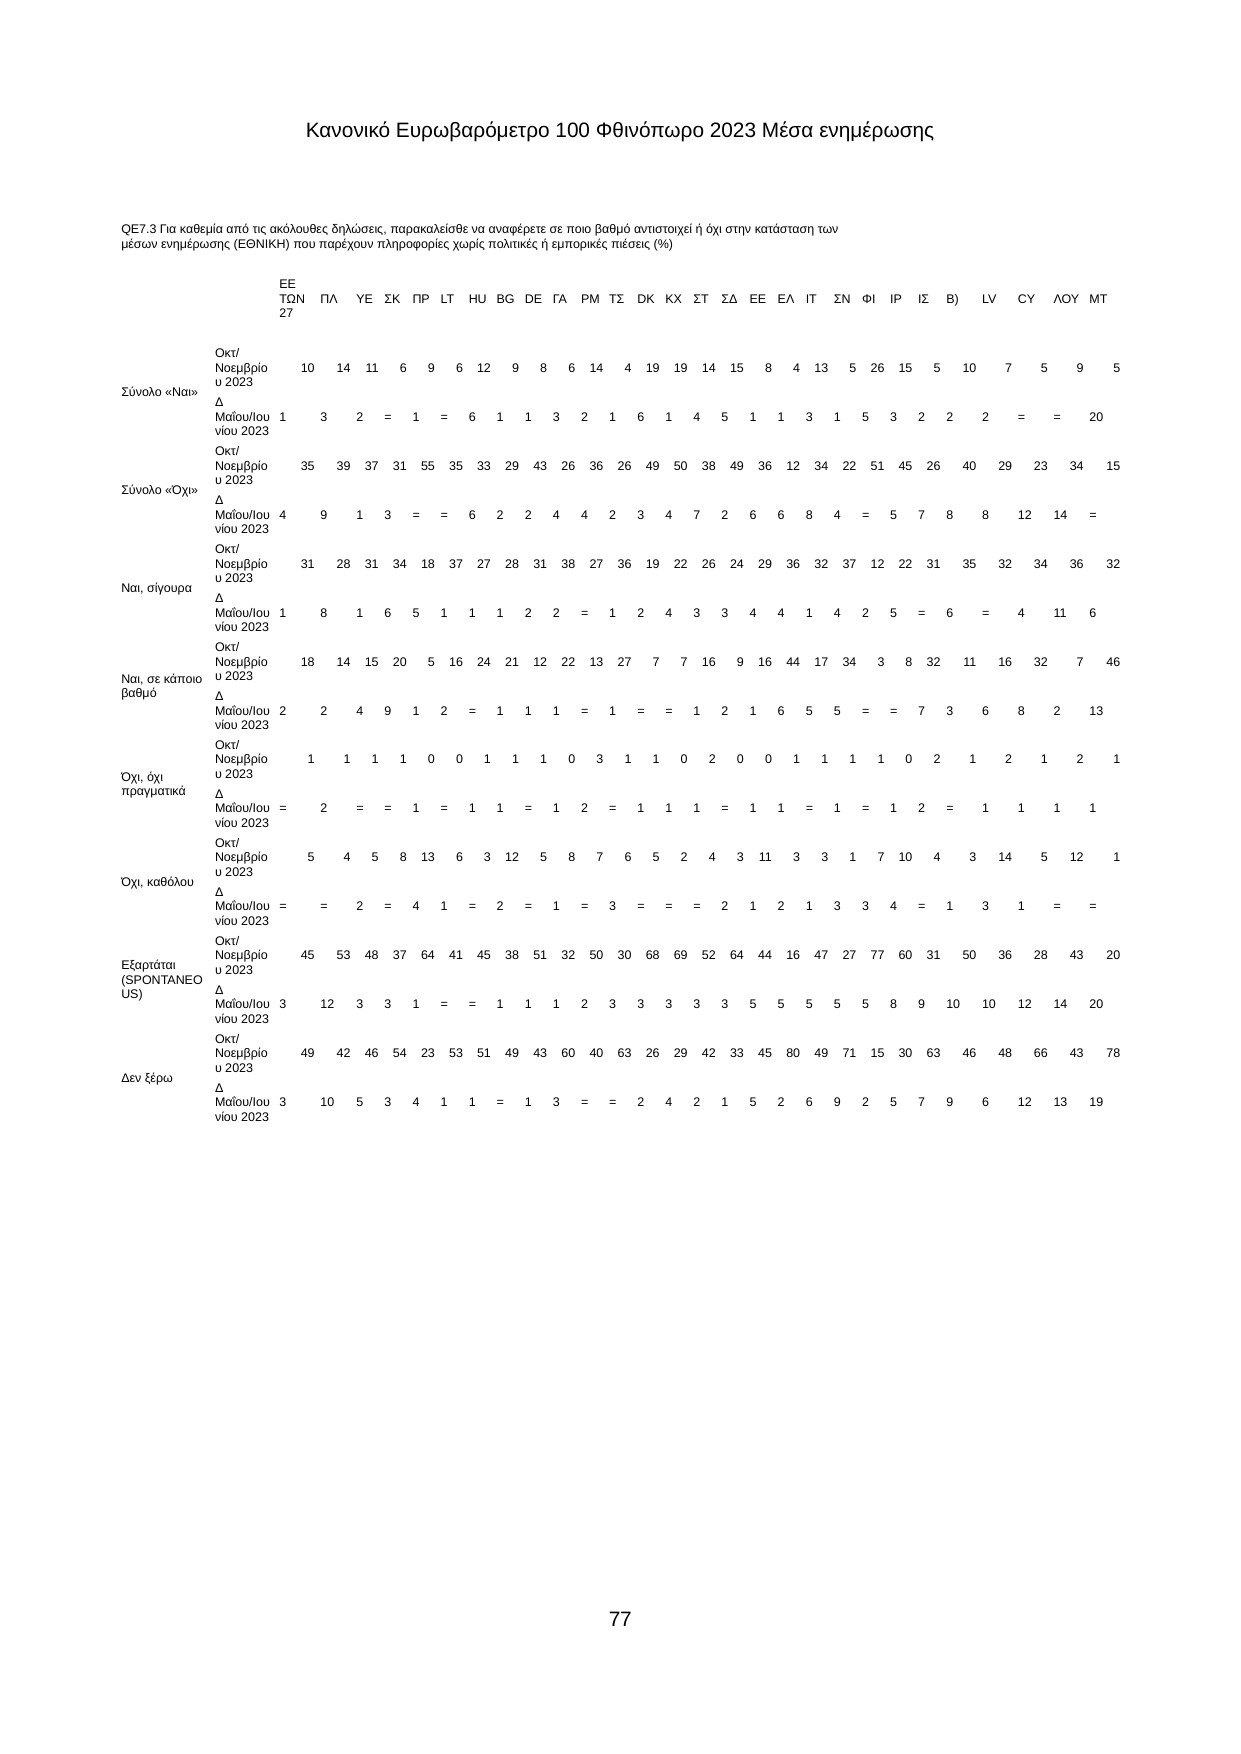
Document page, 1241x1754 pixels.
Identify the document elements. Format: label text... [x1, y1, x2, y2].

table_cell ΜΤ [1086, 274, 1123, 323]
table_cell 3 [662, 980, 690, 1028]
table_cell 5 [859, 392, 887, 441]
table_cell 34 [831, 637, 859, 686]
table_cell = [979, 588, 1015, 637]
table_cell 5 [859, 980, 887, 1028]
table_cell 4 [317, 833, 353, 882]
table_cell = [859, 686, 887, 735]
table_cell 46 [1086, 637, 1123, 686]
table_cell 14 [578, 343, 606, 392]
table_cell 36 [746, 441, 774, 490]
table_cell 1 [943, 882, 979, 931]
table_cell 29 [494, 441, 522, 490]
table_cell 29 [746, 539, 774, 588]
table_cell 17 [803, 637, 831, 686]
table_cell = [317, 882, 353, 931]
table_cell 8 [746, 343, 774, 392]
table_cell 1 [317, 735, 353, 784]
table_cell 11 [746, 833, 774, 882]
table_cell 8 [381, 833, 409, 882]
table_cell 1 [550, 882, 578, 931]
table_cell [409, 254, 437, 274]
table_cell 22 [831, 441, 859, 490]
table_cell 43 [1050, 1029, 1086, 1077]
table_cell ΙΡ [887, 274, 915, 323]
table_cell 49 [494, 1029, 522, 1077]
table_cell [859, 323, 887, 343]
table_cell 8 [550, 833, 578, 882]
table_cell [1015, 323, 1050, 343]
table_cell ΤΣ [606, 274, 634, 323]
table_cell 41 [438, 931, 466, 979]
table_cell Δ Μαΐου/Ιουνίου 2023 [212, 882, 276, 931]
table_cell = [381, 784, 409, 833]
table_cell 14 [317, 637, 353, 686]
table_cell 2 [606, 490, 634, 539]
table_cell 38 [494, 931, 522, 979]
table_cell 45 [466, 931, 493, 979]
table_cell 16 [979, 637, 1015, 686]
table_cell 0 [887, 735, 915, 784]
table_cell 66 [1015, 1029, 1050, 1077]
table_cell 80 [775, 1029, 803, 1077]
table_cell 51 [859, 441, 887, 490]
table_cell 1 [550, 784, 578, 833]
table_cell 45 [276, 931, 317, 979]
table_cell 36 [606, 539, 634, 588]
table_cell [212, 274, 276, 323]
table_cell 42 [690, 1029, 718, 1077]
table_cell 53 [438, 1029, 466, 1077]
table_cell 5 [831, 686, 859, 735]
table_cell 31 [381, 441, 409, 490]
table_cell 7 [1050, 637, 1086, 686]
table_cell = [915, 882, 943, 931]
table_cell [803, 323, 831, 343]
table_cell 1 [775, 784, 803, 833]
table_cell 3 [803, 833, 831, 882]
table_cell Οκτ/Νοεμβρίου 2023 [212, 1029, 276, 1077]
table_cell 1 [438, 882, 466, 931]
table_cell 0 [438, 735, 466, 784]
table_cell 1 [1086, 784, 1123, 833]
table_cell 2 [634, 1078, 662, 1126]
table_cell 3 [381, 490, 409, 539]
table_cell = [943, 784, 979, 833]
table_cell 3 [887, 392, 915, 441]
table_cell 49 [276, 1029, 317, 1077]
table_cell 0 [662, 735, 690, 784]
table_cell 35 [943, 539, 979, 588]
table_cell 6 [438, 343, 466, 392]
table_cell Δ Μαΐου/Ιουνίου 2023 [212, 1078, 276, 1126]
table_cell CY [1015, 274, 1050, 323]
table_cell ΚΧ [662, 274, 690, 323]
table_cell 34 [1015, 539, 1050, 588]
table_cell 1 [276, 735, 317, 784]
table_cell 2 [494, 882, 522, 931]
table_cell LT [438, 274, 466, 323]
table_cell 9 [831, 1078, 859, 1126]
table_cell 8 [943, 490, 979, 539]
table_cell LV [979, 274, 1015, 323]
table_cell 29 [979, 441, 1015, 490]
table_cell 33 [718, 1029, 746, 1077]
table_cell 3 [276, 980, 317, 1028]
table_cell 12 [466, 343, 493, 392]
table_cell [690, 254, 718, 274]
table_cell 32 [803, 539, 831, 588]
table_cell 1 [606, 686, 634, 735]
table_cell [1086, 323, 1123, 343]
table_cell 5 [276, 833, 317, 882]
table_cell 6 [979, 686, 1015, 735]
table_cell 2 [915, 735, 943, 784]
table_cell 1 [466, 784, 493, 833]
table_cell [381, 254, 409, 274]
table_cell 45 [887, 441, 915, 490]
table_cell 7 [634, 637, 662, 686]
table_cell 3 [943, 833, 979, 882]
table_cell 4 [662, 490, 690, 539]
table_cell = [606, 1078, 634, 1126]
table_cell 22 [887, 539, 915, 588]
table_cell 5 [803, 980, 831, 1028]
table_cell 43 [522, 441, 550, 490]
table_cell 19 [634, 343, 662, 392]
table_cell 2 [353, 882, 381, 931]
table_cell 2 [943, 392, 979, 441]
table_cell 5 [522, 833, 550, 882]
table_cell Οκτ/Νοεμβρίου 2023 [212, 343, 276, 392]
table_cell Σύνολο «Ναι» [118, 343, 212, 441]
table_cell 27 [466, 539, 493, 588]
table_cell = [718, 784, 746, 833]
table_cell 7 [915, 490, 943, 539]
table_cell 42 [317, 1029, 353, 1077]
table_cell Εξαρτάται (SPONTANEOUS) [118, 931, 212, 1028]
table_cell [381, 323, 409, 343]
table_cell 9 [1050, 343, 1086, 392]
table_cell Οκτ/Νοεμβρίου 2023 [212, 637, 276, 686]
table_cell 28 [317, 539, 353, 588]
table_cell 9 [409, 343, 437, 392]
table_cell 36 [1050, 539, 1086, 588]
table_cell 1 [803, 735, 831, 784]
table_cell 19 [1086, 1078, 1123, 1126]
table_cell 3 [353, 980, 381, 1028]
table_cell 44 [746, 931, 774, 979]
table_cell 2 [859, 1078, 887, 1126]
table_cell 5 [746, 980, 774, 1028]
table_cell 1 [690, 686, 718, 735]
table_cell 5 [887, 1078, 915, 1126]
table_cell BG [494, 274, 522, 323]
table_cell 4 [409, 882, 437, 931]
table_cell 2 [578, 784, 606, 833]
table_cell 1 [746, 392, 774, 441]
table_cell [522, 323, 550, 343]
table_cell 2 [915, 784, 943, 833]
table_cell ΣΔ [718, 274, 746, 323]
table_cell 44 [775, 637, 803, 686]
table_cell 1 [1015, 784, 1050, 833]
table_cell ΠΛ [317, 274, 353, 323]
table_cell 4 [690, 392, 718, 441]
table_cell [550, 323, 578, 343]
table_cell = [887, 686, 915, 735]
table_cell 1 [353, 588, 381, 637]
table_cell 3 [381, 1078, 409, 1126]
table_cell 5 [1015, 343, 1050, 392]
table_cell 4 [578, 490, 606, 539]
table_cell 1 [831, 735, 859, 784]
table_cell 2 [550, 588, 578, 637]
table_cell IT [803, 274, 831, 323]
table_cell 1 [606, 735, 634, 784]
table_cell 5 [746, 1078, 774, 1126]
table_cell 35 [438, 441, 466, 490]
table_cell 6 [746, 490, 774, 539]
table_cell 3 [859, 637, 887, 686]
table_cell 1 [746, 784, 774, 833]
table_cell 12 [1015, 980, 1050, 1028]
table_cell 1 [1015, 882, 1050, 931]
table_cell 3 [634, 490, 662, 539]
table_cell Οκτ/Νοεμβρίου 2023 [212, 539, 276, 588]
table_cell 27 [578, 539, 606, 588]
table_cell 22 [550, 637, 578, 686]
table_cell = [381, 882, 409, 931]
table_cell = [578, 686, 606, 735]
table_cell 5 [634, 833, 662, 882]
table_cell 12 [494, 833, 522, 882]
table_cell = [409, 490, 437, 539]
table_cell 1 [746, 686, 774, 735]
table_cell 12 [859, 539, 887, 588]
table_cell 3 [775, 833, 803, 882]
table_cell 51 [466, 1029, 493, 1077]
table_cell ΙΣ [915, 274, 943, 323]
table_cell 39 [317, 441, 353, 490]
table_cell 9 [317, 490, 353, 539]
table_header [887, 219, 915, 254]
table_cell 2 [915, 392, 943, 441]
table_cell 12 [522, 637, 550, 686]
table_cell 1 [831, 392, 859, 441]
table_cell ΣΚ [381, 274, 409, 323]
table_cell 1 [466, 735, 493, 784]
table_cell 14 [979, 833, 1015, 882]
table_cell 54 [381, 1029, 409, 1077]
table_cell Οκτ/Νοεμβρίου 2023 [212, 735, 276, 784]
table_cell 8 [803, 490, 831, 539]
table_cell 32 [1015, 637, 1050, 686]
table_cell 1 [803, 588, 831, 637]
table_cell Β) [943, 274, 979, 323]
table_cell 31 [276, 539, 317, 588]
table_cell 43 [522, 1029, 550, 1077]
table_cell 5 [803, 686, 831, 735]
table_cell = [276, 882, 317, 931]
table_cell = [606, 784, 634, 833]
table_cell 22 [662, 539, 690, 588]
table_cell 71 [831, 1029, 859, 1077]
table_header [859, 219, 887, 254]
table_cell ΓΑ [550, 274, 578, 323]
table_cell 3 [550, 1078, 578, 1126]
table_cell 34 [381, 539, 409, 588]
table_cell 20 [1086, 931, 1123, 979]
table_cell = [915, 588, 943, 637]
table_cell [634, 323, 662, 343]
table_cell 60 [887, 931, 915, 979]
table_cell 2 [276, 686, 317, 735]
table_cell 36 [775, 539, 803, 588]
table_cell [634, 254, 662, 274]
table_cell 4 [606, 343, 634, 392]
table_cell 6 [943, 588, 979, 637]
table_cell [746, 323, 774, 343]
table_cell 1 [381, 735, 409, 784]
table_cell [887, 323, 915, 343]
table_cell Ναι, σίγουρα [118, 539, 212, 637]
table_cell 2 [979, 392, 1015, 441]
table_cell 27 [831, 931, 859, 979]
table_cell 2 [718, 882, 746, 931]
table_cell 2 [438, 686, 466, 735]
table_cell 3 [943, 686, 979, 735]
table_cell = [634, 686, 662, 735]
table_cell = [353, 784, 381, 833]
table_cell 5 [831, 980, 859, 1028]
table_cell 1 [943, 735, 979, 784]
table_cell 3 [690, 588, 718, 637]
table_cell 0 [550, 735, 578, 784]
table_cell 16 [438, 637, 466, 686]
table_cell 11 [1050, 588, 1086, 637]
table_cell = [690, 882, 718, 931]
table_cell [494, 323, 522, 343]
table_cell 7 [690, 490, 718, 539]
table_cell 6 [550, 343, 578, 392]
table_cell [943, 254, 979, 274]
table_cell = [578, 882, 606, 931]
table_cell 6 [466, 392, 493, 441]
table_cell 1 [775, 392, 803, 441]
table_cell 28 [494, 539, 522, 588]
table_cell 10 [979, 980, 1015, 1028]
table_cell 6 [775, 490, 803, 539]
table_cell [915, 323, 943, 343]
table_cell [550, 254, 578, 274]
table_cell 7 [915, 686, 943, 735]
table_header [915, 219, 943, 254]
table_cell 26 [550, 441, 578, 490]
table_cell 30 [887, 1029, 915, 1077]
table_cell 5 [1015, 833, 1050, 882]
table_cell 2 [718, 686, 746, 735]
table_cell [317, 254, 353, 274]
table_cell Δ Μαΐου/Ιουνίου 2023 [212, 980, 276, 1028]
table_cell 1 [662, 784, 690, 833]
table_cell [915, 254, 943, 274]
table_cell 3 [690, 980, 718, 1028]
table_cell 1 [409, 686, 437, 735]
table_cell 45 [746, 1029, 774, 1077]
table_header QE7.3 Για καθεμία από τις ακόλουθες δηλώσεις, παρακαλείσθε να αναφέρετε σε ποιο βαθμό αντιστοιχεί ή όχι στην κατάσταση των μέσων ενημέρωσης (ΕΘΝΙΚΗ) που παρέχουν πληροφορίες χωρίς πολιτικές ή εμπορικές πιέσεις (%) [118, 219, 859, 254]
table_cell 27 [606, 637, 634, 686]
table_cell 8 [979, 490, 1015, 539]
table_cell 1 [276, 588, 317, 637]
table_cell = [438, 490, 466, 539]
table_cell = [276, 784, 317, 833]
table_cell 9 [381, 686, 409, 735]
table_cell Δ Μαΐου/Ιουνίου 2023 [212, 588, 276, 637]
table_cell 1 [522, 392, 550, 441]
table_cell 1 [803, 882, 831, 931]
table_cell 3 [317, 392, 353, 441]
table_cell [317, 323, 353, 343]
table_cell 1 [466, 1078, 493, 1126]
table_cell 7 [915, 1078, 943, 1126]
table_cell [353, 323, 381, 343]
table_cell 4 [887, 882, 915, 931]
table_cell 5 [409, 637, 437, 686]
table_cell [1015, 254, 1050, 274]
table_cell DE [522, 274, 550, 323]
table_cell 18 [276, 637, 317, 686]
table_cell ΕΛ [775, 274, 803, 323]
table_cell 1 [690, 784, 718, 833]
table_cell 40 [943, 441, 979, 490]
table_cell 1 [1086, 833, 1123, 882]
table_cell 4 [690, 833, 718, 882]
table_cell 63 [915, 1029, 943, 1077]
table_cell 4 [775, 343, 803, 392]
table_cell 1 [1050, 784, 1086, 833]
table_cell 6 [381, 588, 409, 637]
table_cell 30 [606, 931, 634, 979]
table_cell 10 [317, 1078, 353, 1126]
table_cell ΕΕ [746, 274, 774, 323]
table_cell 6 [634, 392, 662, 441]
table_cell 1 [550, 686, 578, 735]
table_cell 24 [718, 539, 746, 588]
table_cell 12 [775, 441, 803, 490]
table_cell 53 [317, 931, 353, 979]
table_cell 37 [438, 539, 466, 588]
table_cell 5 [353, 1078, 381, 1126]
table_cell 32 [915, 637, 943, 686]
table_cell ΡΜ [578, 274, 606, 323]
table_cell 4 [353, 686, 381, 735]
table_cell 1 [353, 735, 381, 784]
table_cell 10 [887, 833, 915, 882]
table_cell 3 [634, 980, 662, 1028]
table_cell 13 [1050, 1078, 1086, 1126]
table_cell 4 [831, 588, 859, 637]
table_cell 5 [409, 588, 437, 637]
table_cell 8 [887, 637, 915, 686]
table_cell 47 [803, 931, 831, 979]
table_cell 21 [494, 637, 522, 686]
table_cell Ναι, σε κάποιο βαθμό [118, 637, 212, 735]
table_cell ΦΙ [859, 274, 887, 323]
table_cell 33 [466, 441, 493, 490]
table_cell [438, 254, 466, 274]
table_cell 6 [803, 1078, 831, 1126]
table_cell ΠΡ [409, 274, 437, 323]
table_cell 49 [803, 1029, 831, 1077]
table_cell Σύνολο «Όχι» [118, 441, 212, 539]
table_cell 6 [979, 1078, 1015, 1126]
table_cell 78 [1086, 1029, 1123, 1077]
table_cell 4 [775, 588, 803, 637]
table_cell = [1086, 490, 1123, 539]
table_cell 3 [831, 882, 859, 931]
table_cell 2 [578, 980, 606, 1028]
table_cell [831, 323, 859, 343]
table_cell [118, 323, 212, 343]
table_cell 31 [353, 539, 381, 588]
table_cell 1 [887, 784, 915, 833]
table_cell 1 [831, 833, 859, 882]
table_cell 1 [494, 588, 522, 637]
table_cell 15 [887, 343, 915, 392]
table_cell 48 [353, 931, 381, 979]
table_cell 55 [409, 441, 437, 490]
table_cell 32 [1086, 539, 1123, 588]
table_header [1015, 219, 1050, 254]
table_cell = [1050, 392, 1086, 441]
table_cell [718, 323, 746, 343]
table_cell 13 [1086, 686, 1123, 735]
table_cell [979, 254, 1015, 274]
table_cell [212, 323, 276, 343]
table_cell 50 [943, 931, 979, 979]
table_cell [276, 323, 317, 343]
table_cell 2 [775, 1078, 803, 1126]
table_cell 1 [353, 490, 381, 539]
table_cell 4 [276, 490, 317, 539]
table_cell = [859, 784, 887, 833]
table_cell = [438, 392, 466, 441]
table_cell = [578, 1078, 606, 1126]
table_cell 2 [317, 686, 353, 735]
table_cell = [438, 784, 466, 833]
table_cell 4 [831, 490, 859, 539]
table_cell 1 [494, 686, 522, 735]
table_cell 1 [662, 392, 690, 441]
table_cell 3 [276, 1078, 317, 1126]
table_cell 11 [353, 343, 381, 392]
table_cell 1 [634, 784, 662, 833]
table_cell 68 [634, 931, 662, 979]
table_cell 8 [317, 588, 353, 637]
table_cell = [522, 882, 550, 931]
table_cell Όχι, καθόλου [118, 833, 212, 931]
table_cell 38 [690, 441, 718, 490]
table_cell [606, 254, 634, 274]
table_header [1086, 219, 1123, 254]
table_cell 5 [718, 392, 746, 441]
table_cell [1050, 323, 1086, 343]
table_cell 40 [578, 1029, 606, 1077]
table_cell 8 [887, 980, 915, 1028]
table_cell 10 [276, 343, 317, 392]
table_cell 1 [409, 980, 437, 1028]
table_cell 2 [690, 735, 718, 784]
table_cell 18 [409, 539, 437, 588]
table_cell [118, 254, 212, 274]
table_cell 0 [746, 735, 774, 784]
table_cell 4 [915, 833, 943, 882]
table_cell 1 [409, 392, 437, 441]
table_cell HU [466, 274, 493, 323]
table_cell 1 [466, 588, 493, 637]
table_cell [606, 323, 634, 343]
table_cell = [803, 784, 831, 833]
table_cell ΣΤ [690, 274, 718, 323]
table_cell 26 [606, 441, 634, 490]
table_cell 2 [662, 833, 690, 882]
table_cell 6 [606, 833, 634, 882]
table_cell 1 [438, 1078, 466, 1126]
table_cell 2 [634, 588, 662, 637]
table_cell 35 [276, 441, 317, 490]
table_cell [887, 254, 915, 274]
table_cell 15 [718, 343, 746, 392]
table_cell = [381, 392, 409, 441]
table_cell ΣΝ [831, 274, 859, 323]
table_cell 28 [1015, 931, 1050, 979]
table_cell 3 [859, 882, 887, 931]
table_cell 8 [522, 343, 550, 392]
table_cell 3 [803, 392, 831, 441]
table_cell 19 [634, 539, 662, 588]
table_cell = [578, 588, 606, 637]
table_cell [466, 254, 493, 274]
table_cell 5 [887, 490, 915, 539]
table_cell Δ Μαΐου/Ιουνίου 2023 [212, 490, 276, 539]
table_cell 26 [690, 539, 718, 588]
table_cell 1 [746, 882, 774, 931]
table_cell 2 [317, 784, 353, 833]
table_cell 7 [662, 637, 690, 686]
table_cell [466, 323, 493, 343]
table_cell 13 [409, 833, 437, 882]
table_cell 1 [494, 735, 522, 784]
table_cell Δ Μαΐου/Ιουνίου 2023 [212, 686, 276, 735]
table_cell 6 [381, 343, 409, 392]
table_cell [803, 254, 831, 274]
table_cell 32 [979, 539, 1015, 588]
table_cell 63 [606, 1029, 634, 1077]
table_cell 12 [317, 980, 353, 1028]
table_cell 37 [353, 441, 381, 490]
table_cell = [859, 490, 887, 539]
table_cell 2 [690, 1078, 718, 1126]
table_cell 1 [831, 784, 859, 833]
table_cell 12 [1050, 833, 1086, 882]
table_cell 13 [803, 343, 831, 392]
table_cell 20 [1086, 980, 1123, 1028]
table_cell 8 [1015, 686, 1050, 735]
table_cell [746, 254, 774, 274]
table_cell = [634, 882, 662, 931]
table_cell = [466, 686, 493, 735]
table_cell 1 [438, 588, 466, 637]
table_cell 2 [1050, 686, 1086, 735]
table_cell = [466, 980, 493, 1028]
table_cell 6 [1086, 588, 1123, 637]
table_cell 1 [606, 392, 634, 441]
table_cell = [494, 1078, 522, 1126]
table_cell ΛΟΥ [1050, 274, 1086, 323]
table_cell 52 [690, 931, 718, 979]
table_cell Δεν ξέρω [118, 1029, 212, 1126]
table_header [1050, 219, 1086, 254]
table_cell [859, 254, 887, 274]
table_cell 1 [522, 686, 550, 735]
table_cell 3 [466, 833, 493, 882]
table_cell [276, 254, 317, 274]
table_cell Όχι, όχι πραγματικά [118, 735, 212, 833]
table_cell 37 [381, 931, 409, 979]
table_cell 12 [1015, 1078, 1050, 1126]
table_cell [1086, 254, 1123, 274]
table_cell 3 [606, 980, 634, 1028]
table_cell 9 [943, 1078, 979, 1126]
table_cell Οκτ/Νοεμβρίου 2023 [212, 833, 276, 882]
table_cell 77 [859, 931, 887, 979]
table_cell 4 [662, 588, 690, 637]
table_cell 10 [943, 980, 979, 1028]
table_cell 16 [746, 637, 774, 686]
table_cell = [662, 882, 690, 931]
table_cell 3 [578, 735, 606, 784]
table_cell 16 [690, 637, 718, 686]
table_cell 31 [915, 931, 943, 979]
table_cell Δ Μαΐου/Ιουνίου 2023 [212, 784, 276, 833]
table_cell = [438, 980, 466, 1028]
table_cell [662, 323, 690, 343]
table_cell 64 [409, 931, 437, 979]
table_cell 14 [690, 343, 718, 392]
table_cell 4 [662, 1078, 690, 1126]
table_cell 1 [979, 784, 1015, 833]
table_cell 0 [718, 735, 746, 784]
table_cell Δ Μαΐου/Ιουνίου 2023 [212, 392, 276, 441]
table_cell 1 [494, 980, 522, 1028]
table_cell [662, 254, 690, 274]
table_cell 9 [915, 980, 943, 1028]
table_cell 37 [831, 539, 859, 588]
table_cell 50 [662, 441, 690, 490]
table_cell [690, 323, 718, 343]
table_cell 5 [915, 343, 943, 392]
table_cell 3 [606, 882, 634, 931]
table_cell 6 [438, 833, 466, 882]
table_cell = [466, 882, 493, 931]
table_cell 0 [409, 735, 437, 784]
table_cell 3 [718, 588, 746, 637]
table_cell = [662, 686, 690, 735]
table_cell 4 [1015, 588, 1050, 637]
table_cell Οκτ/Νοεμβρίου 2023 [212, 931, 276, 979]
table_cell 4 [746, 588, 774, 637]
table_header [979, 219, 1015, 254]
table_cell 5 [831, 343, 859, 392]
table_cell [718, 254, 746, 274]
table_cell 15 [353, 637, 381, 686]
table_cell [494, 254, 522, 274]
table_cell [775, 254, 803, 274]
table_cell [212, 254, 276, 274]
table_cell 1 [634, 735, 662, 784]
table_cell 2 [775, 882, 803, 931]
table_cell 1 [409, 784, 437, 833]
table_cell 1 [494, 784, 522, 833]
table_cell 64 [718, 931, 746, 979]
table_cell 2 [578, 392, 606, 441]
table_cell 34 [1050, 441, 1086, 490]
table_cell 49 [718, 441, 746, 490]
table_cell [943, 323, 979, 343]
table_cell 1 [522, 980, 550, 1028]
table_cell 2 [1050, 735, 1086, 784]
table_cell 29 [662, 1029, 690, 1077]
table_cell 46 [943, 1029, 979, 1077]
table_cell 3 [718, 833, 746, 882]
table_cell 14 [1050, 490, 1086, 539]
table_header [943, 219, 979, 254]
table_cell ΕΕ ΤΩΝ 27 [276, 274, 317, 323]
table_cell 12 [1015, 490, 1050, 539]
table_cell 26 [915, 441, 943, 490]
table_cell [438, 323, 466, 343]
table_cell 15 [859, 1029, 887, 1077]
table_cell 3 [381, 980, 409, 1028]
table_cell 43 [1050, 931, 1086, 979]
table_cell 31 [915, 539, 943, 588]
table_cell 1 [522, 1078, 550, 1126]
table_cell [831, 254, 859, 274]
table_cell 16 [775, 931, 803, 979]
table_cell [353, 254, 381, 274]
table_cell 1 [522, 735, 550, 784]
table_cell 9 [494, 343, 522, 392]
table_cell 2 [353, 392, 381, 441]
table_cell 36 [578, 441, 606, 490]
table_cell 15 [1086, 441, 1123, 490]
table_cell 69 [662, 931, 690, 979]
table_cell Οκτ/Νοεμβρίου 2023 [212, 441, 276, 490]
table_cell [409, 323, 437, 343]
table_cell 60 [550, 1029, 578, 1077]
table_cell 48 [979, 1029, 1015, 1077]
table_cell 34 [803, 441, 831, 490]
table_cell 19 [662, 343, 690, 392]
table_cell 7 [859, 833, 887, 882]
table_cell 11 [943, 637, 979, 686]
table_cell 23 [409, 1029, 437, 1077]
table_cell 20 [1086, 392, 1123, 441]
table_cell 1 [1015, 735, 1050, 784]
table_cell 1 [1086, 735, 1123, 784]
table_cell 5 [1086, 343, 1123, 392]
table_cell 31 [522, 539, 550, 588]
table_cell 7 [578, 833, 606, 882]
table_cell 1 [550, 980, 578, 1028]
table_cell 14 [1050, 980, 1086, 1028]
table_cell 36 [979, 931, 1015, 979]
table_cell 7 [979, 343, 1015, 392]
table_cell [775, 323, 803, 343]
table_cell 2 [718, 490, 746, 539]
table_cell [578, 323, 606, 343]
table_cell 3 [550, 392, 578, 441]
table_cell = [522, 784, 550, 833]
table_cell 24 [466, 637, 493, 686]
table_cell 1 [276, 392, 317, 441]
table_cell 5 [887, 588, 915, 637]
table_cell 38 [550, 539, 578, 588]
table_cell [1050, 254, 1086, 274]
table_cell [522, 254, 550, 274]
table_cell 1 [606, 588, 634, 637]
table_cell 10 [943, 343, 979, 392]
table_cell ΥΕ [353, 274, 381, 323]
table_cell 6 [466, 490, 493, 539]
table_cell 4 [409, 1078, 437, 1126]
table_cell 23 [1015, 441, 1050, 490]
table_cell 5 [775, 980, 803, 1028]
table_cell 3 [718, 980, 746, 1028]
table_cell [979, 323, 1015, 343]
table_cell 1 [775, 735, 803, 784]
table_cell 49 [634, 441, 662, 490]
table_cell 1 [859, 735, 887, 784]
table_cell 2 [522, 588, 550, 637]
table_cell [578, 254, 606, 274]
table_cell 51 [522, 931, 550, 979]
table_cell = [1050, 882, 1086, 931]
table_cell 2 [522, 490, 550, 539]
table_cell 2 [859, 588, 887, 637]
table_cell 6 [775, 686, 803, 735]
table_cell 26 [634, 1029, 662, 1077]
table_cell 50 [578, 931, 606, 979]
table_cell 9 [718, 637, 746, 686]
table_cell 4 [550, 490, 578, 539]
table_cell 5 [353, 833, 381, 882]
table_cell DK [634, 274, 662, 323]
table_cell 26 [859, 343, 887, 392]
table_cell 1 [718, 1078, 746, 1126]
table_cell 3 [979, 882, 1015, 931]
table_cell 2 [979, 735, 1015, 784]
table_cell 14 [317, 343, 353, 392]
table_cell = [1015, 392, 1050, 441]
table_cell 2 [494, 490, 522, 539]
table_cell 13 [578, 637, 606, 686]
table_cell 46 [353, 1029, 381, 1077]
table_cell = [1086, 882, 1123, 931]
table_cell 1 [494, 392, 522, 441]
table_cell 32 [550, 931, 578, 979]
table_cell [118, 274, 212, 323]
table_cell 20 [381, 637, 409, 686]
